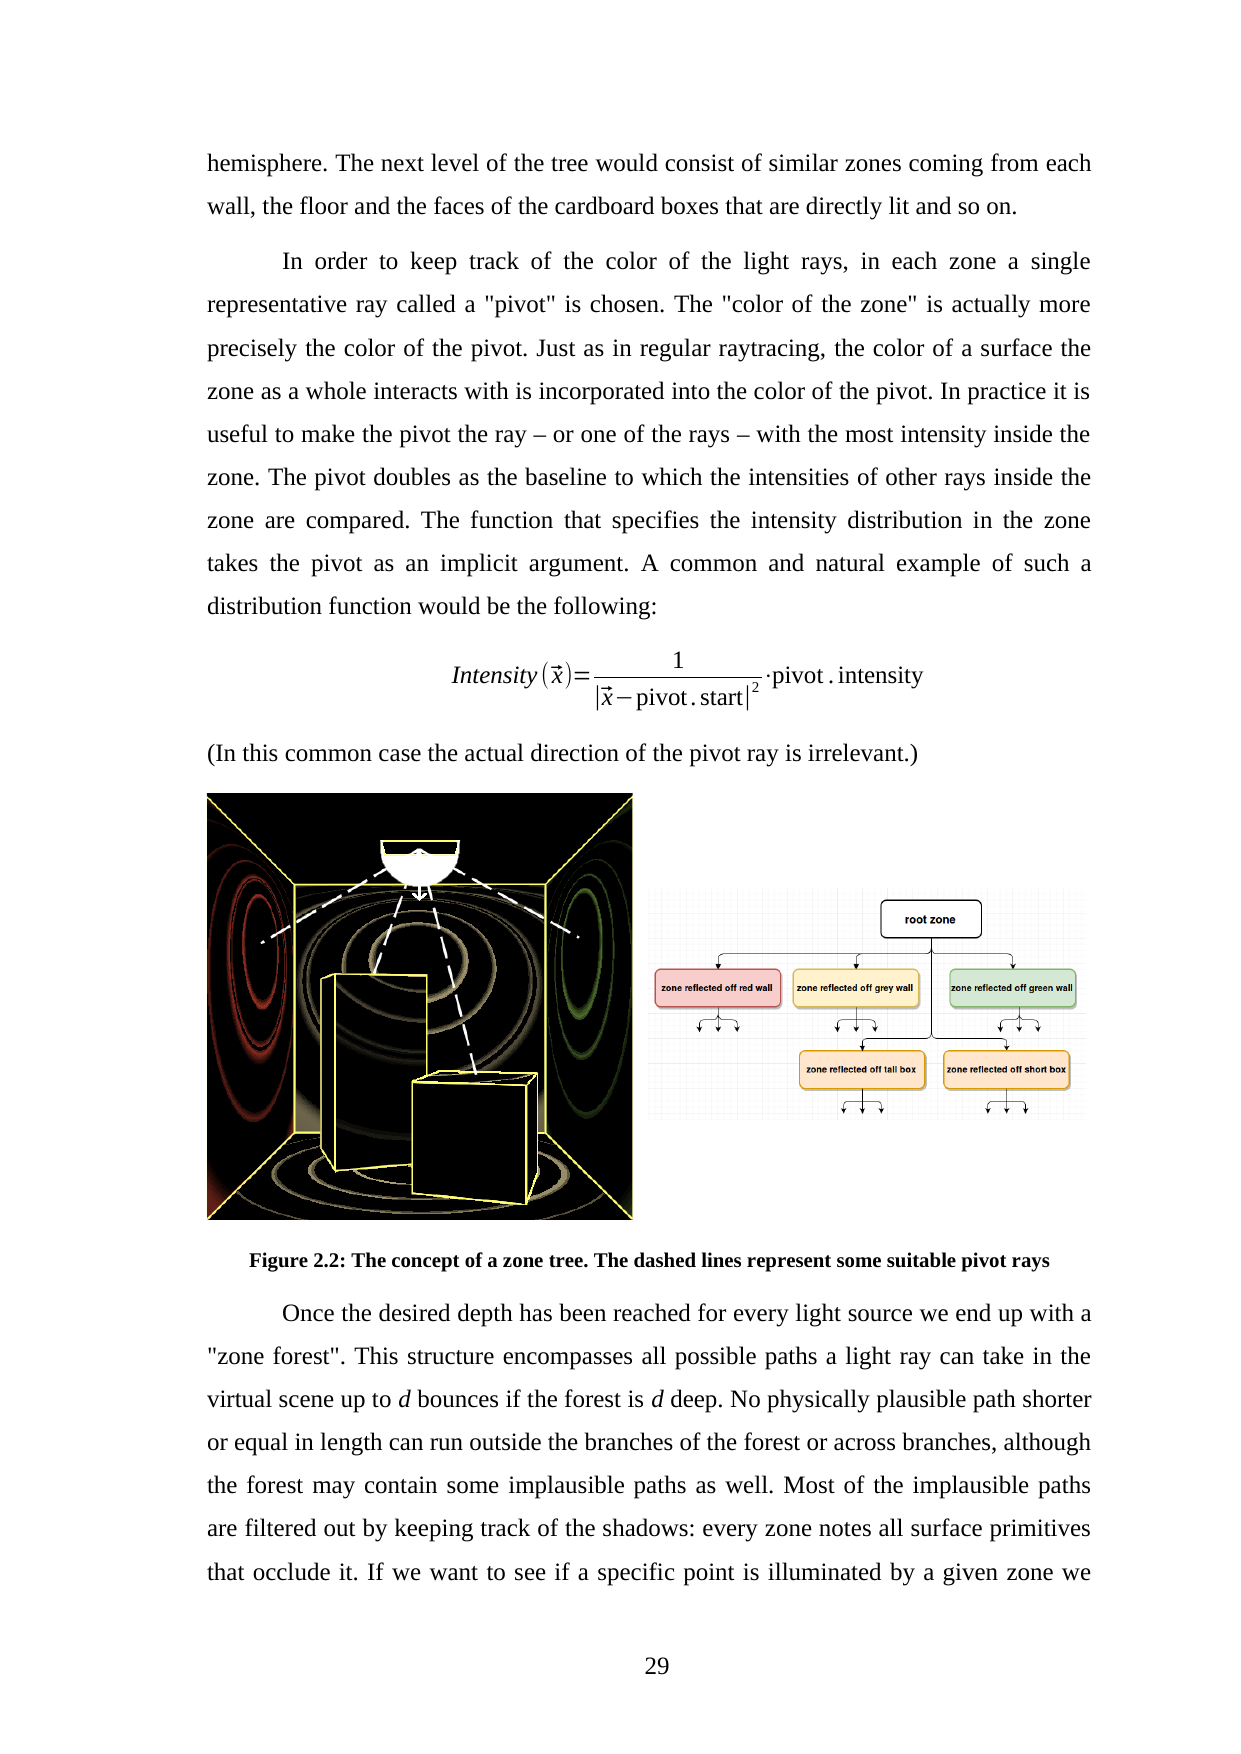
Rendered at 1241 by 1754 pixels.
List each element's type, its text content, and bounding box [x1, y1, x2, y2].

text In order to keep track of the color of the light rays, in each zone a single representative ray called a "pivot" is chosen. The "color of the zone" is actually more precisely the color of the pivot. Just as in regular raytracing, the color of a surface the zone as a whole interacts with is incorporated into the color of the pivot. In practice it is useful to make the pivot the ray – or one of the rays – with the most intensity inside the zone. The pivot doubles as the baseline to which the intensities of other rays inside the zone are compared. The function that specifies the intensity distribution in the zone takes the pivot as an implicit argument. A common and natural example of such a distribution function would be the following: [207, 246, 1092, 620]
picture [648, 888, 1087, 1120]
text Once the desired depth has been reached for every light source we end up with a "zone forest". This structure encompasses all possible paths a light ray can take in the virtual scene up to d bounces if the forest is d deep. No physically plausible path shorter or equal in length can run outside the branches of the forest or across branches, although the forest may contain some implausible paths as well. Most of the implausible paths are filtered out by keeping track of the shadows: every zone notes all surface primitives that occlude it. If we want to see if a specific point is illuminated by a given zone we [207, 1298, 1092, 1585]
text Figure 2.2: The concept of a zone tree. The dashed lines represent some suitable pivot rays [207, 1248, 1092, 1272]
text hemisphere. The next level of the tree would consist of similar zones coming from each wall, the floor and the faces of the cardboard boxes that are directly lit and so on. [207, 148, 1092, 219]
text (In this common case the actual direction of the pivot ray is irrelevant.) [207, 738, 1092, 767]
picture [206, 793, 633, 1220]
